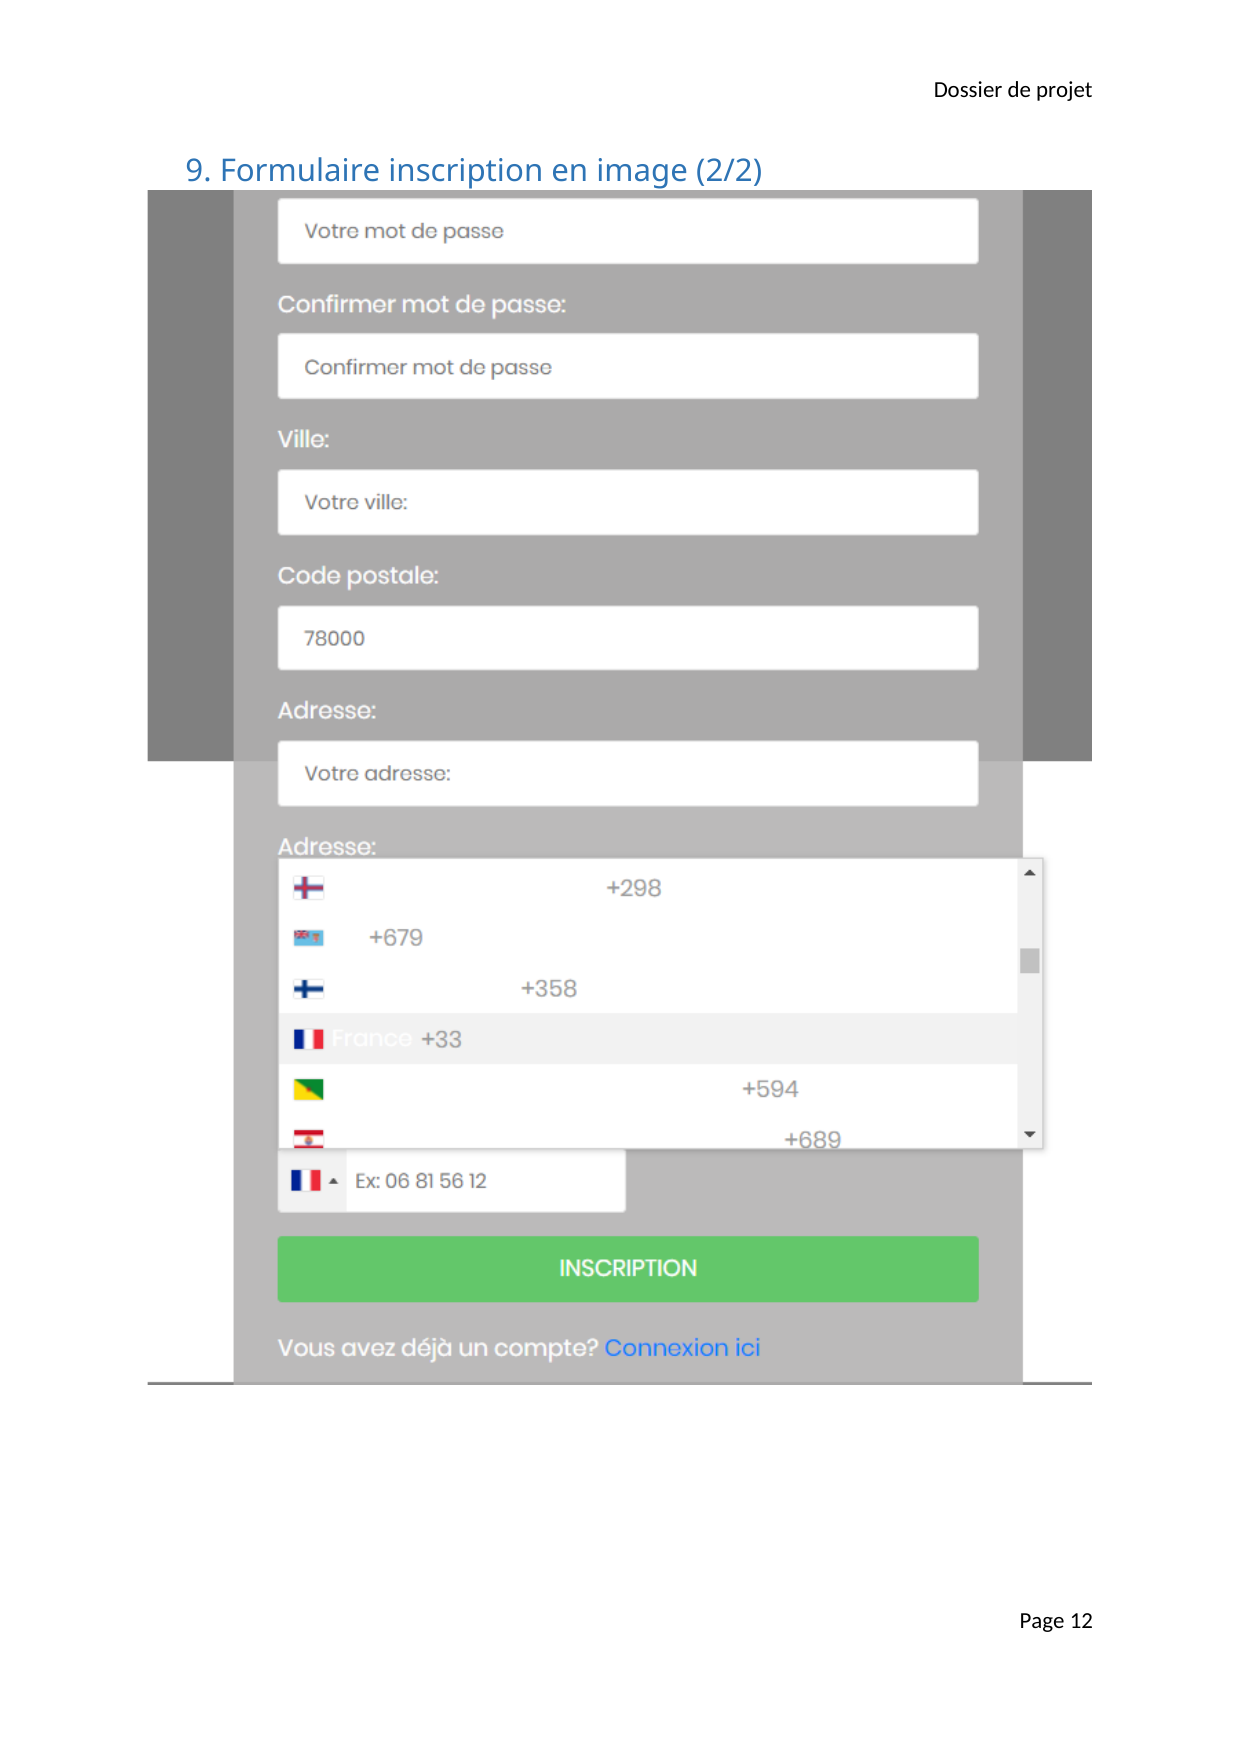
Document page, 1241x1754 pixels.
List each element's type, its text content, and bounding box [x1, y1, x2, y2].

subtitle 9. Formulaire inscription en image (2/2) [185, 148, 1093, 190]
